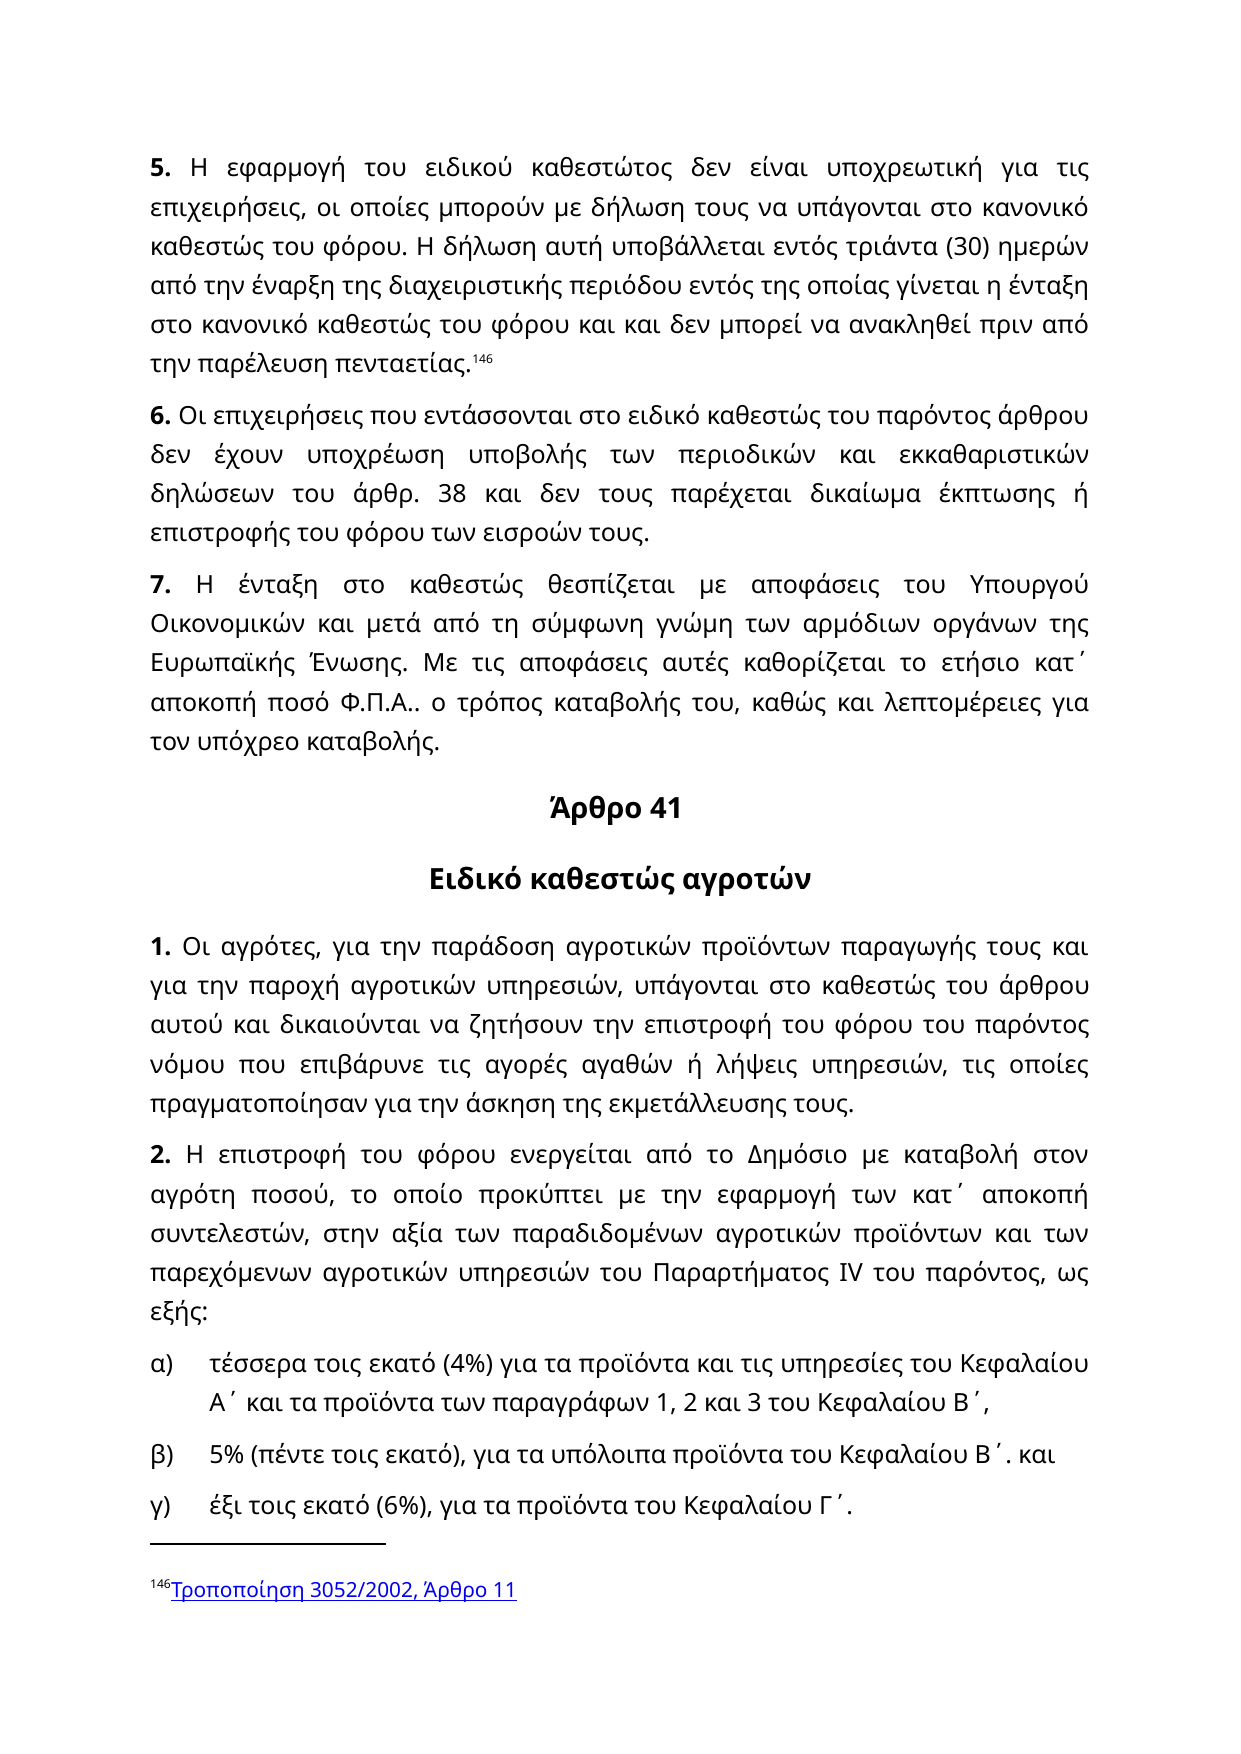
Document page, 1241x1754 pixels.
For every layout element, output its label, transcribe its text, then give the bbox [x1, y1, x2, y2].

text 6. Οι επιχειρήσεις που εντάσσονται στο ειδικό καθεστώς του παρόντος άρθρου δεν έχουν υποχρέωση υποβολής των περιοδικών και εκκαθαριστικών δηλώσεων του άρθρ. 38 και δεν τους παρέχεται δικαίωμα έκπτωσης ή επιστροφής του φόρου των εισροών τους. [150, 397, 1090, 549]
text 7. Η ένταξη στο καθεστώς θεσπίζεται με αποφάσεις του Υπουργού Οικονομικών και μετά από τη σύμφωνη γνώμη των αρμόδιων οργάνων της Ευρωπαϊκής Ένωσης. Με τις αποφάσεις αυτές καθορίζεται το ετήσιο κατ΄ αποκοπή ποσό Φ.Π.Α.. ο τρόπος καταβολής του, καθώς και λεπτομέρειες για τον υπόχρεο καταβολής. [150, 567, 1090, 757]
text Τροποποίηση 3052/2002, Άρθρο 11 [150, 1576, 1090, 1604]
text 2. Η επιστροφή του φόρου ενεργείται από το Δημόσιο με καταβολή στον αγρότη ποσού, το οποίο προκύπτει με την εφαρμογή των κατ΄ αποκοπή συντελεστών, στην αξία των παραδιδομένων αγροτικών προϊόντων και των παρεχόμενων αγροτικών υπηρεσιών του Παραρτήματος IV του παρόντος, ως εξής: [150, 1137, 1090, 1328]
list γ) έξι τοις εκατό (6%), για τα προϊόντα του Κεφαλαίου Γ΄. [150, 1488, 1090, 1522]
text 1. Οι αγρότες, για την παράδοση αγροτικών προϊόντων παραγωγής τους και για την παροχή αγροτικών υπηρεσιών, υπάγονται στο καθεστώς του άρθρου αυτού και δικαιούνται να ζητήσουν την επιστροφή του φόρου του παρόντος νόμου που επιβάρυνε τις αγορές αγαθών ή λήψεις υπηρεσιών, τις οποίες πραγματοποίησαν για την άσκηση της εκμετάλλευσης τους. [150, 929, 1090, 1119]
text 5. Η εφαρμογή του ειδικού καθεστώτος δεν είναι υποχρεωτική για τις επιχειρήσεις, οι οποίες μπορούν με δήλωση τους να υπάγονται στο κανονικό καθεστώς του φόρου. Η δήλωση αυτή υποβάλλεται εντός τριάντα (30) ημερών από την έναρξη της διαχειριστικής περιόδου εντός της οποίας γίνεται η ένταξη στο κανονικό καθεστώς του φόρου και και δεν μπορεί να ανακληθεί πριν από την παρέλευση πενταετίας. [150, 150, 1090, 380]
subtitle Άρθρο 41 [150, 787, 1090, 827]
list α) τέσσερα τοις εκατό (4%) για τα προϊόντα και τις υπηρεσίες του Κεφαλαίου Α΄ και τα προϊόντα των παραγράφων 1, 2 και 3 του Κεφαλαίου Β΄, [150, 1345, 1090, 1419]
subtitle Ειδικό καθεστώς αγροτών [150, 858, 1090, 898]
list β) 5% (πέντε τοις εκατό), για τα υπόλοιπα προϊόντα του Κεφαλαίου Β΄. και [150, 1436, 1090, 1470]
